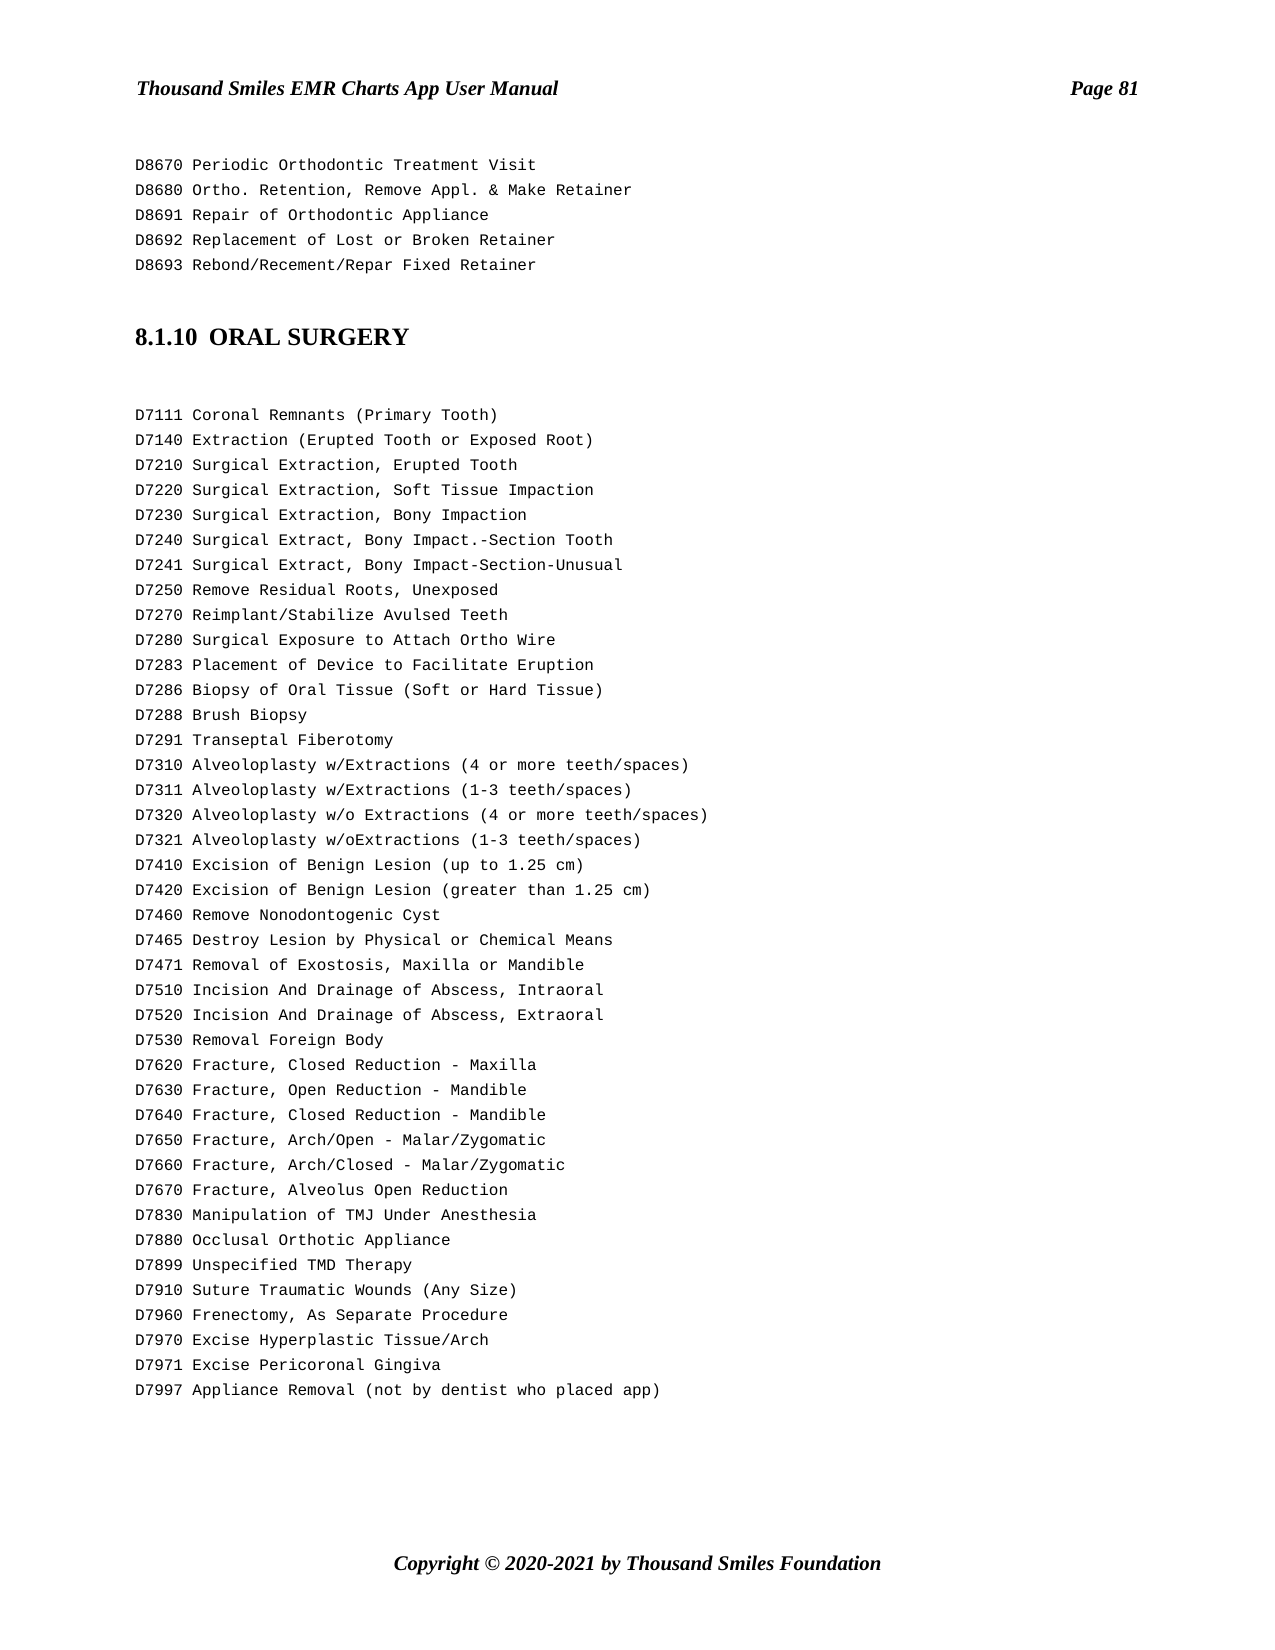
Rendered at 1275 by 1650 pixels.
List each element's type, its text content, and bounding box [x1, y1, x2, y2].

text D7321 Alveoloplasty w/oExtractions (1-3 teeth/spaces) [135, 825, 1140, 850]
text D7630 Fracture, Open Reduction - Mandible [135, 1075, 1140, 1100]
text D7520 Incision And Drainage of Abscess, Extraoral [135, 1000, 1140, 1025]
text D7465 Destroy Lesion by Physical or Chemical Means [135, 925, 1140, 950]
text D7660 Fracture, Arch/Closed - Malar/Zygomatic [135, 1150, 1140, 1175]
text D7997 Appliance Removal (not by dentist who placed app) [135, 1375, 1140, 1400]
text D8692 Replacement of Lost or Broken Retainer [135, 225, 1140, 250]
text D7910 Suture Traumatic Wounds (Any Size) [135, 1275, 1140, 1300]
text D7283 Placement of Device to Facilitate Eruption [135, 650, 1140, 675]
text D7960 Frenectomy, As Separate Procedure [135, 1300, 1140, 1325]
text D7620 Fracture, Closed Reduction - Maxilla [135, 1050, 1140, 1075]
text D7510 Incision And Drainage of Abscess, Intraoral [135, 975, 1140, 1000]
text D7460 Remove Nonodontogenic Cyst [135, 900, 1140, 925]
text D7899 Unspecified TMD Therapy [135, 1250, 1140, 1275]
text D7650 Fracture, Arch/Open - Malar/Zygomatic [135, 1125, 1140, 1150]
text D8670 Periodic Orthodontic Treatment Visit [135, 150, 1140, 175]
text D7420 Excision of Benign Lesion (greater than 1.25 cm) [135, 875, 1140, 900]
text D7471 Removal of Exostosis, Maxilla or Mandible [135, 950, 1140, 975]
text D7410 Excision of Benign Lesion (up to 1.25 cm) [135, 850, 1140, 875]
text D8691 Repair of Orthodontic Appliance [135, 200, 1140, 225]
text D7250 Remove Residual Roots, Unexposed [135, 575, 1140, 600]
text D7220 Surgical Extraction, Soft Tissue Impaction [135, 475, 1140, 500]
text D8693 Rebond/Recement/Repar Fixed Retainer [135, 250, 1140, 275]
text D7210 Surgical Extraction, Erupted Tooth [135, 450, 1140, 475]
text D7288 Brush Biopsy [135, 700, 1140, 725]
text D7670 Fracture, Alveolus Open Reduction [135, 1175, 1140, 1200]
text D7291 Transeptal Fiberotomy [135, 725, 1140, 750]
subtitle ORAL SURGERY [135, 325, 1140, 350]
text D8680 Ortho. Retention, Remove Appl. & Make Retainer [135, 175, 1140, 200]
text D7880 Occlusal Orthotic Appliance [135, 1225, 1140, 1250]
text D7971 Excise Pericoronal Gingiva [135, 1350, 1140, 1375]
text D7970 Excise Hyperplastic Tissue/Arch [135, 1325, 1140, 1350]
text D7230 Surgical Extraction, Bony Impaction [135, 500, 1140, 525]
text D7280 Surgical Exposure to Attach Ortho Wire [135, 625, 1140, 650]
text D7270 Reimplant/Stabilize Avulsed Teeth [135, 600, 1140, 625]
text D7286 Biopsy of Oral Tissue (Soft or Hard Tissue) [135, 675, 1140, 700]
text D7311 Alveoloplasty w/Extractions (1-3 teeth/spaces) [135, 775, 1140, 800]
text D7241 Surgical Extract, Bony Impact-Section-Unusual [135, 550, 1140, 575]
text D7640 Fracture, Closed Reduction - Mandible [135, 1100, 1140, 1125]
text D7310 Alveoloplasty w/Extractions (4 or more teeth/spaces) [135, 750, 1140, 775]
text D7140 Extraction (Erupted Tooth or Exposed Root) [135, 425, 1140, 450]
text D7830 Manipulation of TMJ Under Anesthesia [135, 1200, 1140, 1225]
text D7320 Alveoloplasty w/o Extractions (4 or more teeth/spaces) [135, 800, 1140, 825]
text D7240 Surgical Extract, Bony Impact.-Section Tooth [135, 525, 1140, 550]
text D7530 Removal Foreign Body [135, 1025, 1140, 1050]
text D7111 Coronal Remnants (Primary Tooth) [135, 400, 1140, 425]
